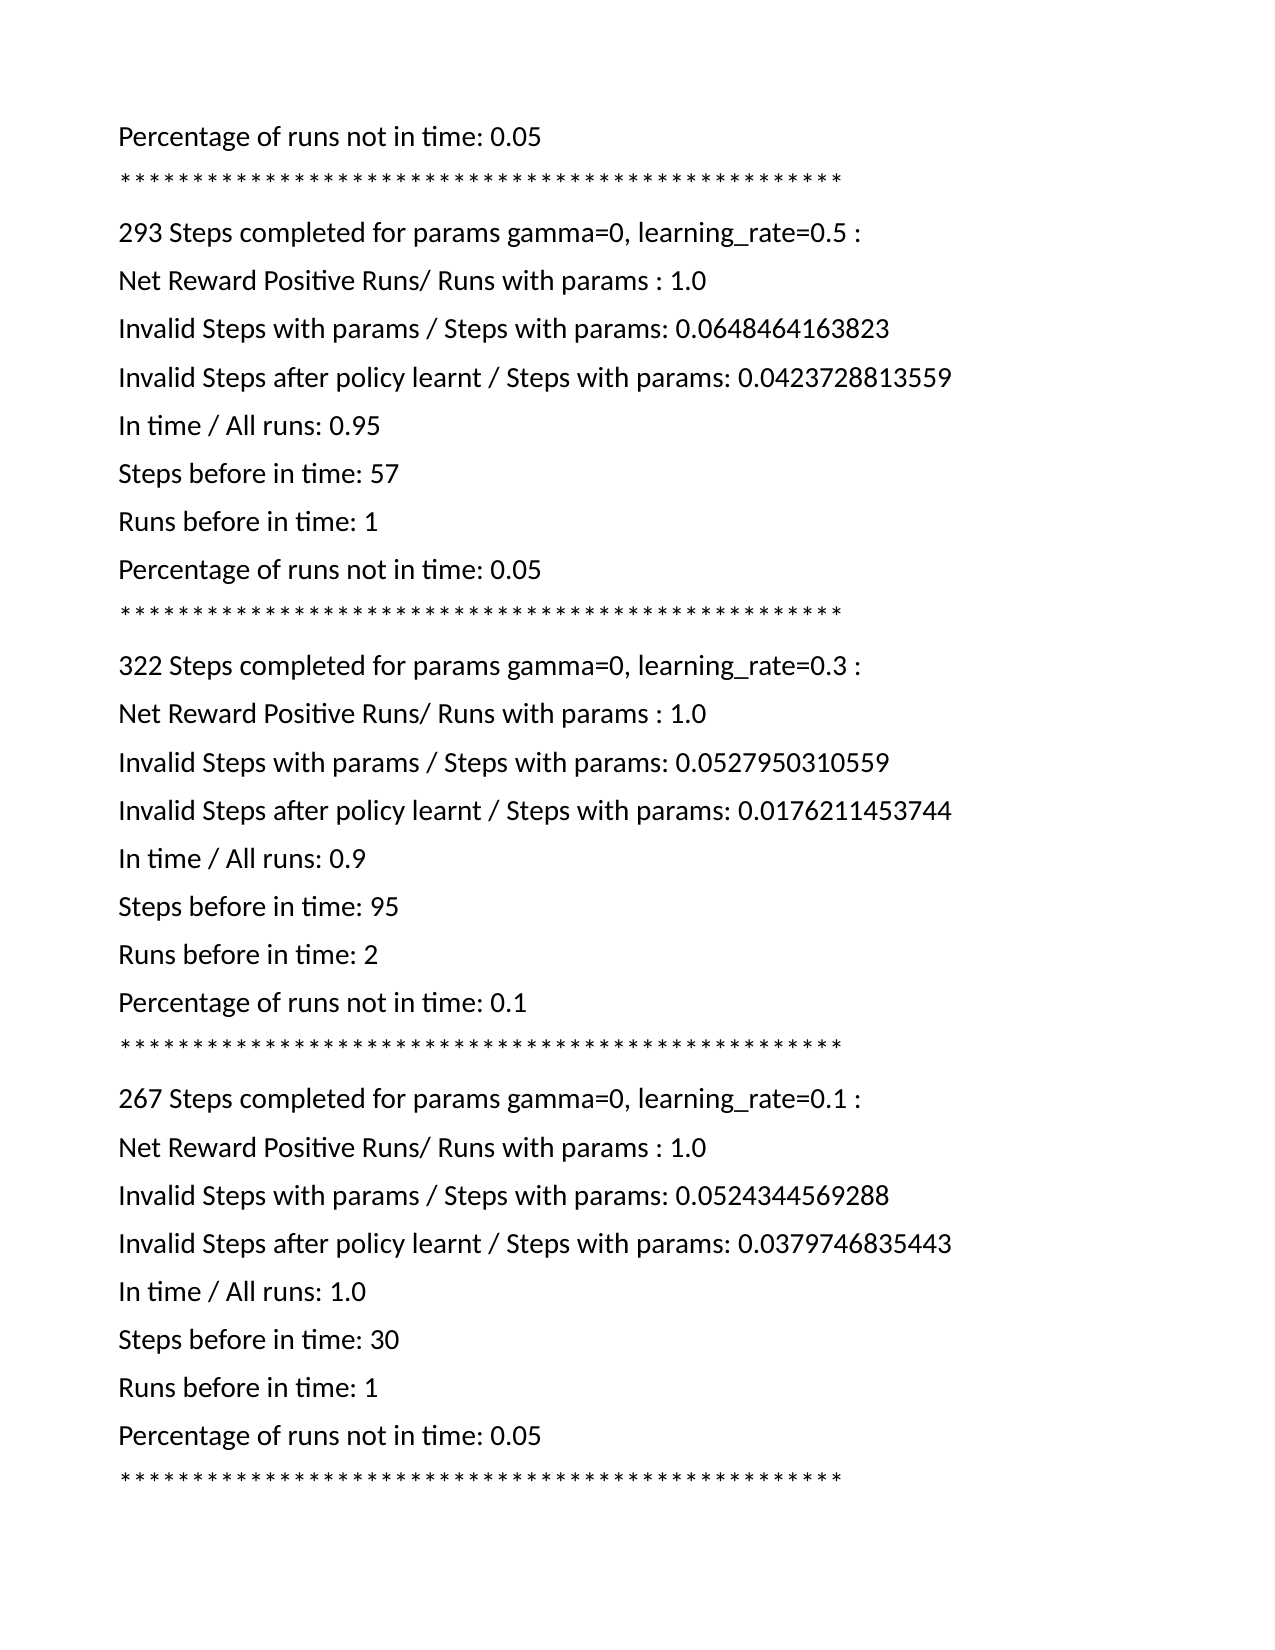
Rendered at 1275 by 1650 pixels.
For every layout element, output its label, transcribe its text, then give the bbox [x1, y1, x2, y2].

text ************************************************** [118, 1466, 1157, 1501]
text Percentage of runs not in time: 0.05 [118, 118, 1157, 154]
text ************************************************** [118, 599, 1157, 635]
text Net Reward Positive Runs/ Runs with params : 1.0 [118, 262, 1157, 298]
text Invalid Steps with params / Steps with params: 0.0648464163823 [118, 311, 1157, 346]
text Invalid Steps after policy learnt / Steps with params: 0.0423728813559 [118, 359, 1157, 394]
text 293 Steps completed for params gamma=0, learning_rate=0.5 : [118, 214, 1157, 250]
text Percentage of runs not in time: 0.05 [118, 1417, 1157, 1453]
text Invalid Steps with params / Steps with params: 0.0527950310559 [118, 744, 1157, 779]
text 267 Steps completed for params gamma=0, learning_rate=0.1 : [118, 1081, 1157, 1116]
text In time / All runs: 0.95 [118, 407, 1157, 442]
text Net Reward Positive Runs/ Runs with params : 1.0 [118, 696, 1157, 731]
text 322 Steps completed for params gamma=0, learning_rate=0.3 : [118, 647, 1157, 683]
text Steps before in time: 30 [118, 1321, 1157, 1357]
text Steps before in time: 95 [118, 888, 1157, 924]
text Runs before in time: 1 [118, 1369, 1157, 1405]
text Invalid Steps after policy learnt / Steps with params: 0.0176211453744 [118, 792, 1157, 827]
text Percentage of runs not in time: 0.05 [118, 551, 1157, 587]
text ************************************************** [118, 166, 1157, 202]
text Invalid Steps after policy learnt / Steps with params: 0.0379746835443 [118, 1225, 1157, 1261]
text Runs before in time: 1 [118, 503, 1157, 539]
text ************************************************** [118, 1032, 1157, 1068]
text Net Reward Positive Runs/ Runs with params : 1.0 [118, 1129, 1157, 1164]
text Percentage of runs not in time: 0.1 [118, 984, 1157, 1020]
text Steps before in time: 57 [118, 455, 1157, 491]
text In time / All runs: 1.0 [118, 1273, 1157, 1309]
text In time / All runs: 0.9 [118, 840, 1157, 876]
text Invalid Steps with params / Steps with params: 0.0524344569288 [118, 1177, 1157, 1212]
text Runs before in time: 2 [118, 936, 1157, 972]
